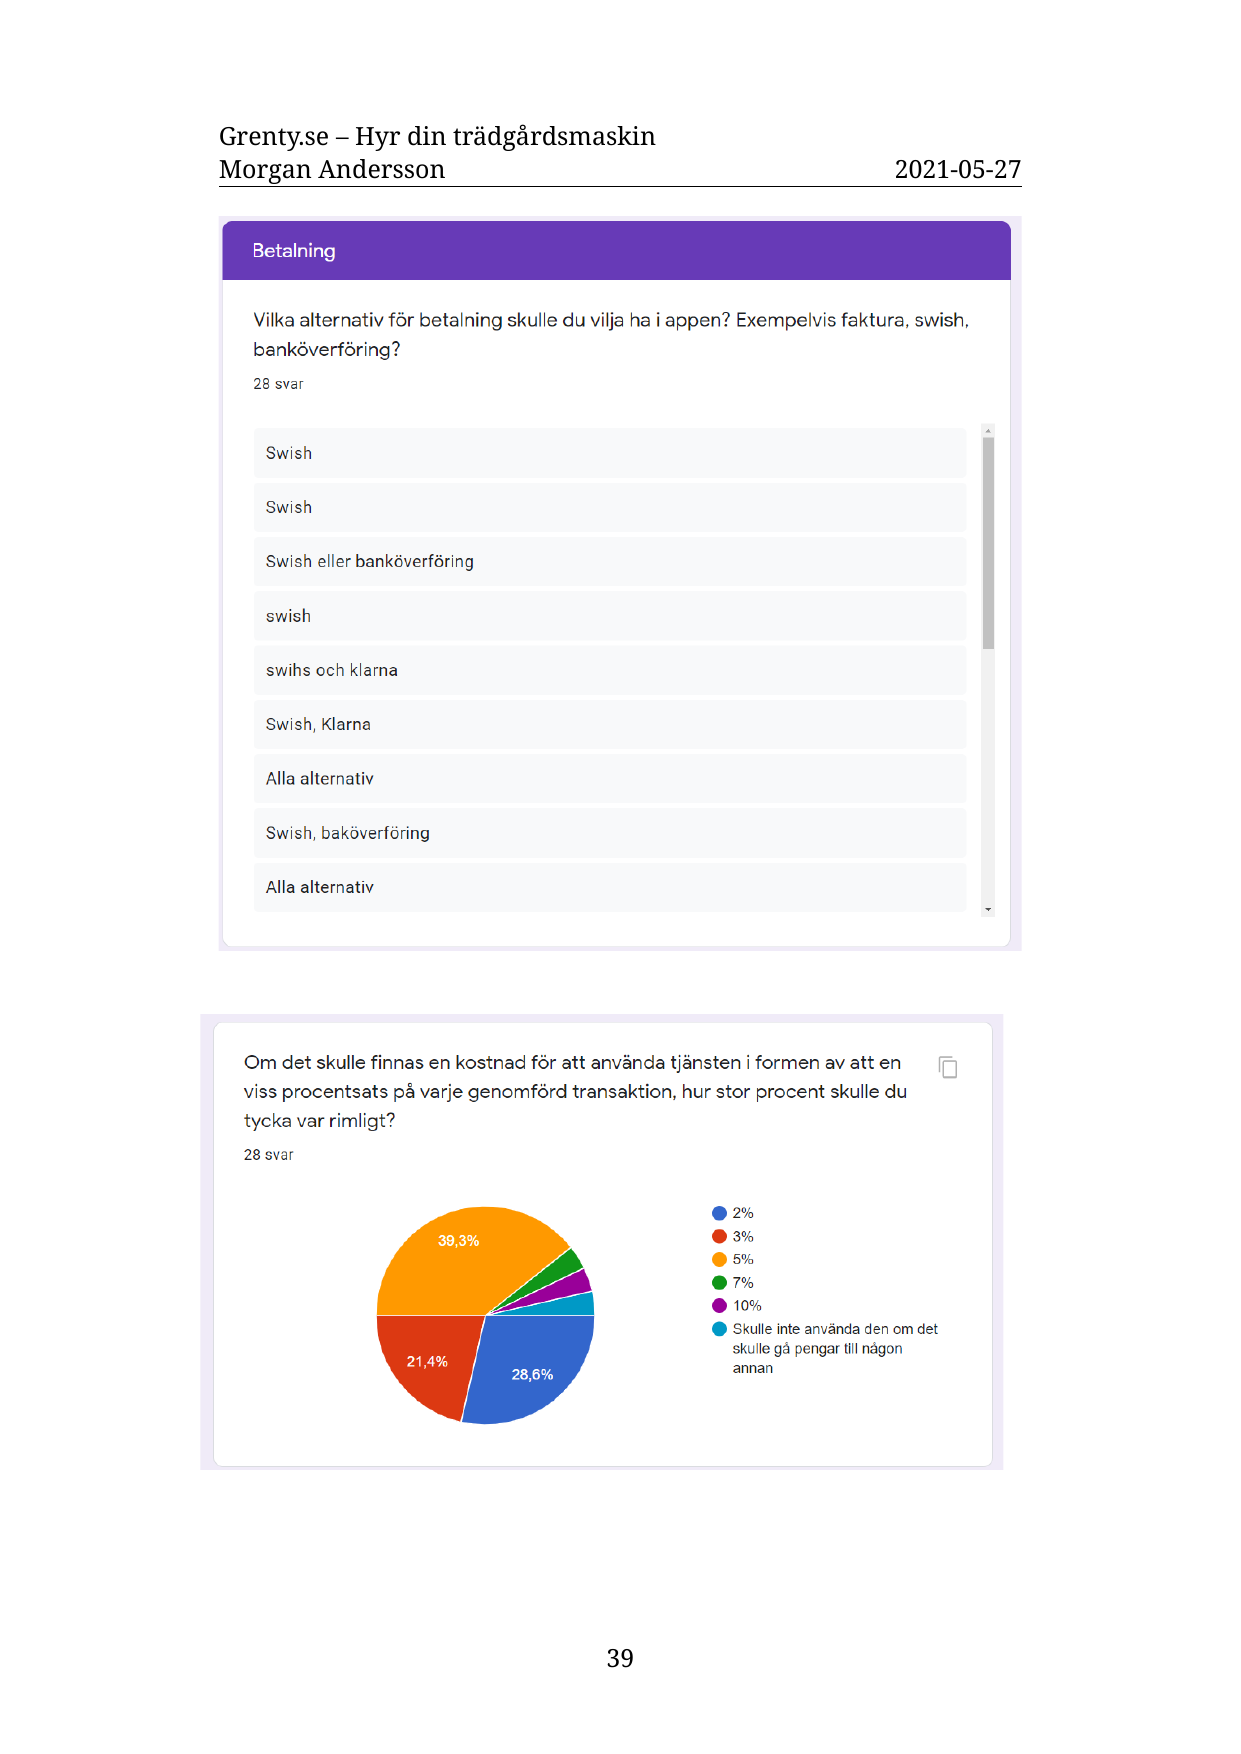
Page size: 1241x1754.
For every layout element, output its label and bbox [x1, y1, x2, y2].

picture [200, 1014, 1004, 1470]
picture [218, 216, 1022, 951]
